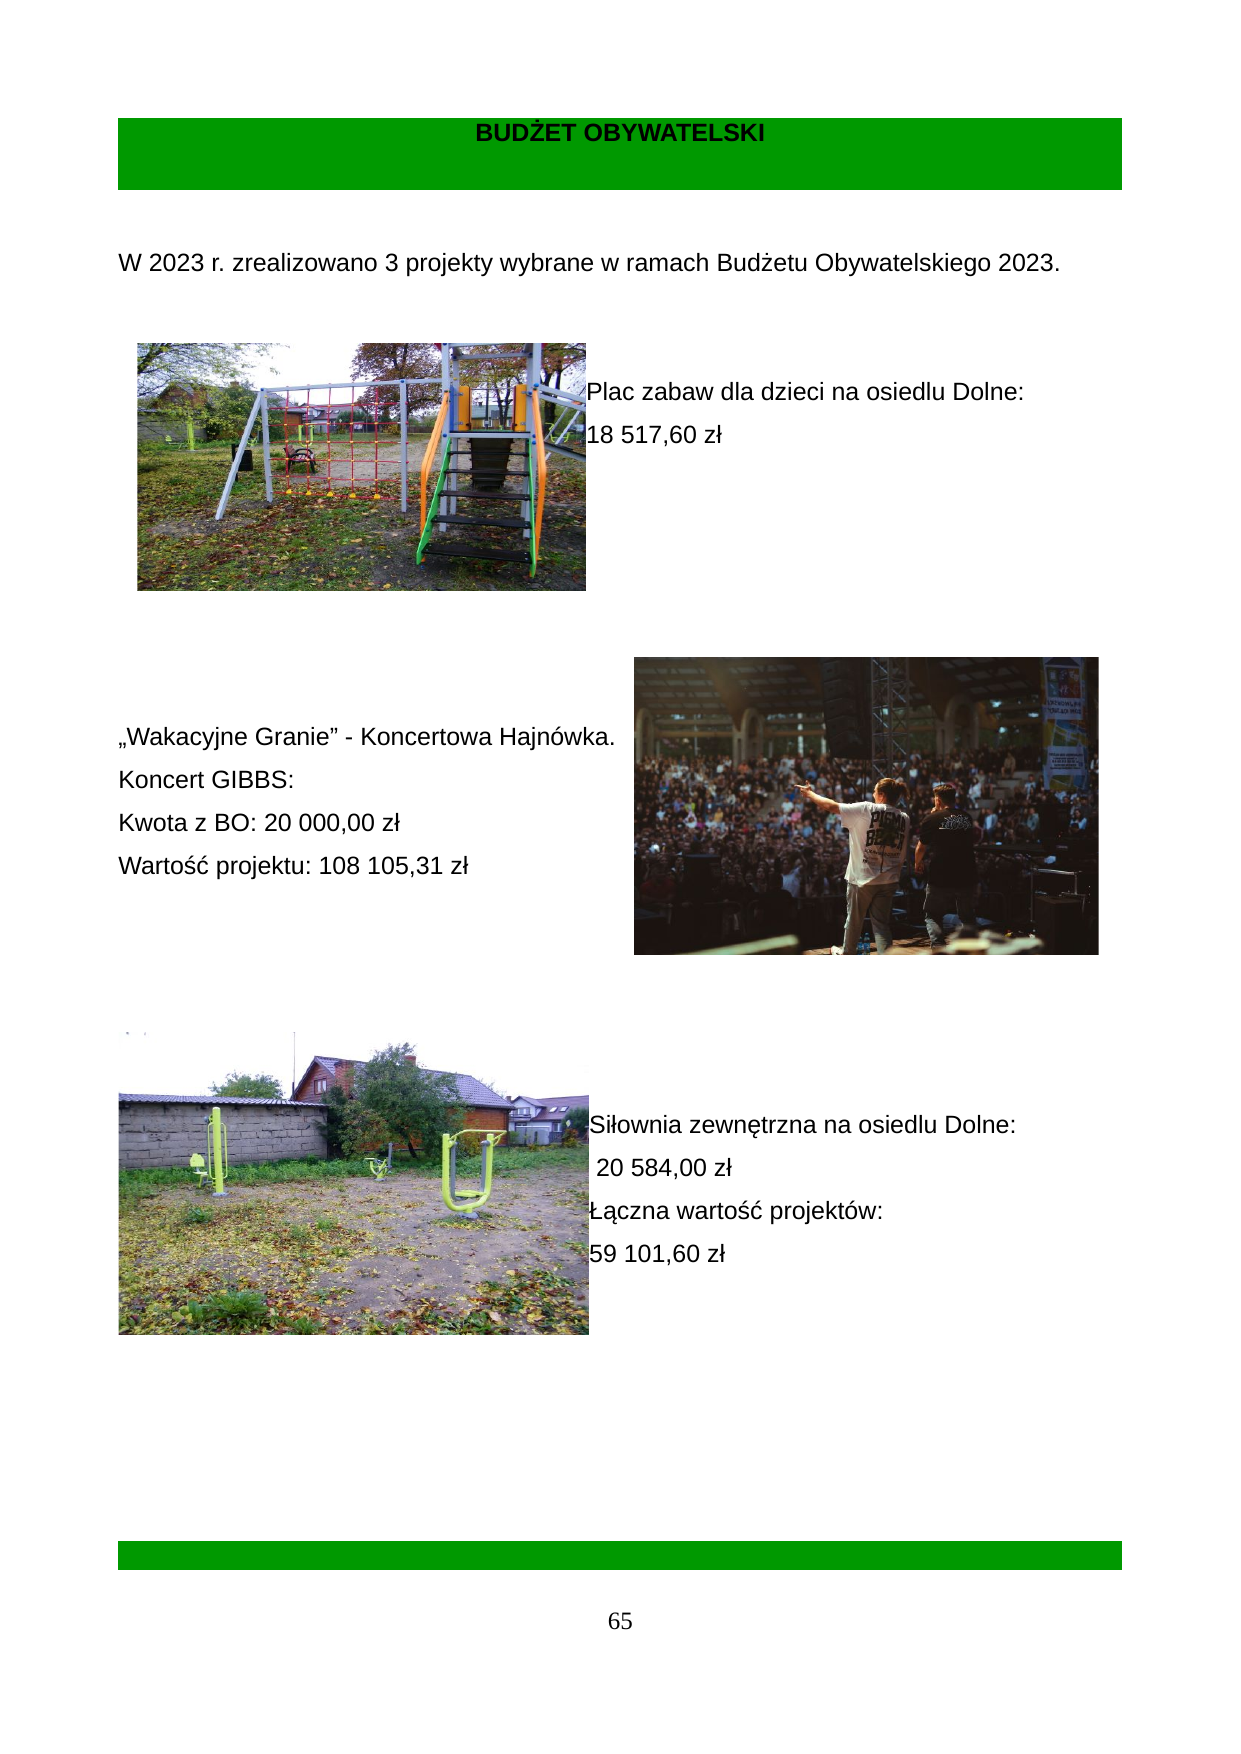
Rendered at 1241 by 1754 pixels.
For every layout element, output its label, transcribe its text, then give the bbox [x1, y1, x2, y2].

text Siłownia zewnętrzna na osiedlu Dolne: [589, 1110, 1122, 1139]
text „Wakacyjne Granie” - Koncertowa Hajnówka. Koncert GIBBS: [118, 722, 634, 794]
text 59 101,60 zł [589, 1239, 1122, 1268]
text 18 517,60 zł [586, 420, 1122, 449]
picture [118, 1032, 589, 1335]
text Kwota z BO: 20 000,00 zł [118, 808, 634, 837]
text Plac zabaw dla dzieci na osiedlu Dolne: [586, 377, 1122, 406]
text [1099, 851, 1122, 880]
text BUDŻET OBYWATELSKI [118, 118, 1122, 147]
picture [634, 657, 1099, 955]
text [118, 420, 137, 449]
text [1099, 808, 1122, 837]
picture [137, 343, 586, 591]
text Wartość projektu: 108 105,31 zł [118, 851, 634, 880]
text Łączna wartość projektów: [589, 1196, 1122, 1225]
text 20 584,00 zł [589, 1153, 1122, 1182]
text W 2023 r. zrealizowano 3 projekty wybrane w ramach Budżetu Obywatelskiego 2023. [118, 247, 1122, 276]
text [1099, 722, 1122, 794]
